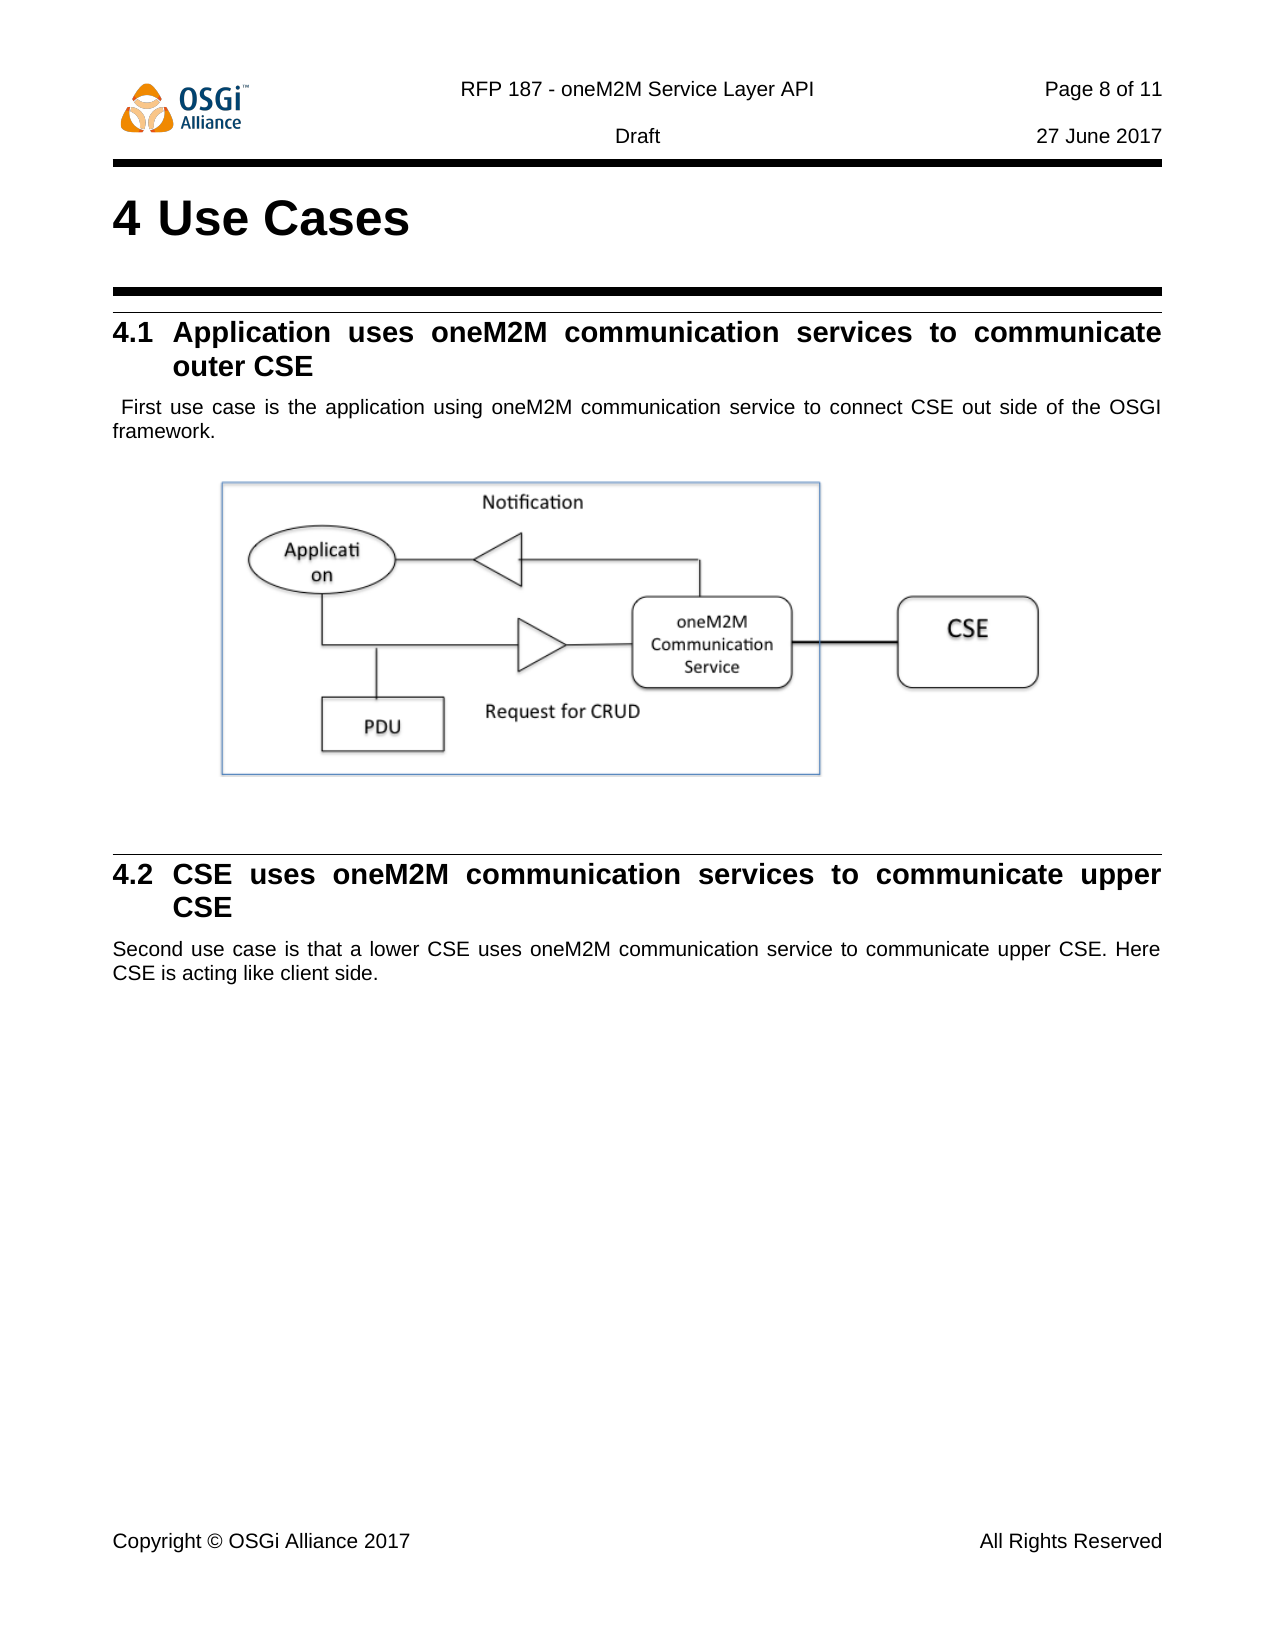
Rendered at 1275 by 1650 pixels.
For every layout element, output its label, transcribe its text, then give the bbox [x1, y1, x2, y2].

text First use case is the application using oneM2M communication service to connect CSE out side of the OSGI framework. [112, 395, 1162, 443]
text Second use case is that a lower CSE uses oneM2M communication service to communicate upper CSE. Here CSE is acting like client side. [112, 936, 1162, 984]
subtitle Application uses oneM2M communication services to communicate outer CSE [112, 313, 1162, 382]
picture [113, 76, 257, 140]
subtitle CSE uses oneM2M communication services to communicate upper CSE [112, 855, 1162, 924]
subtitle Use Cases [112, 160, 1162, 296]
picture [210, 455, 1065, 777]
